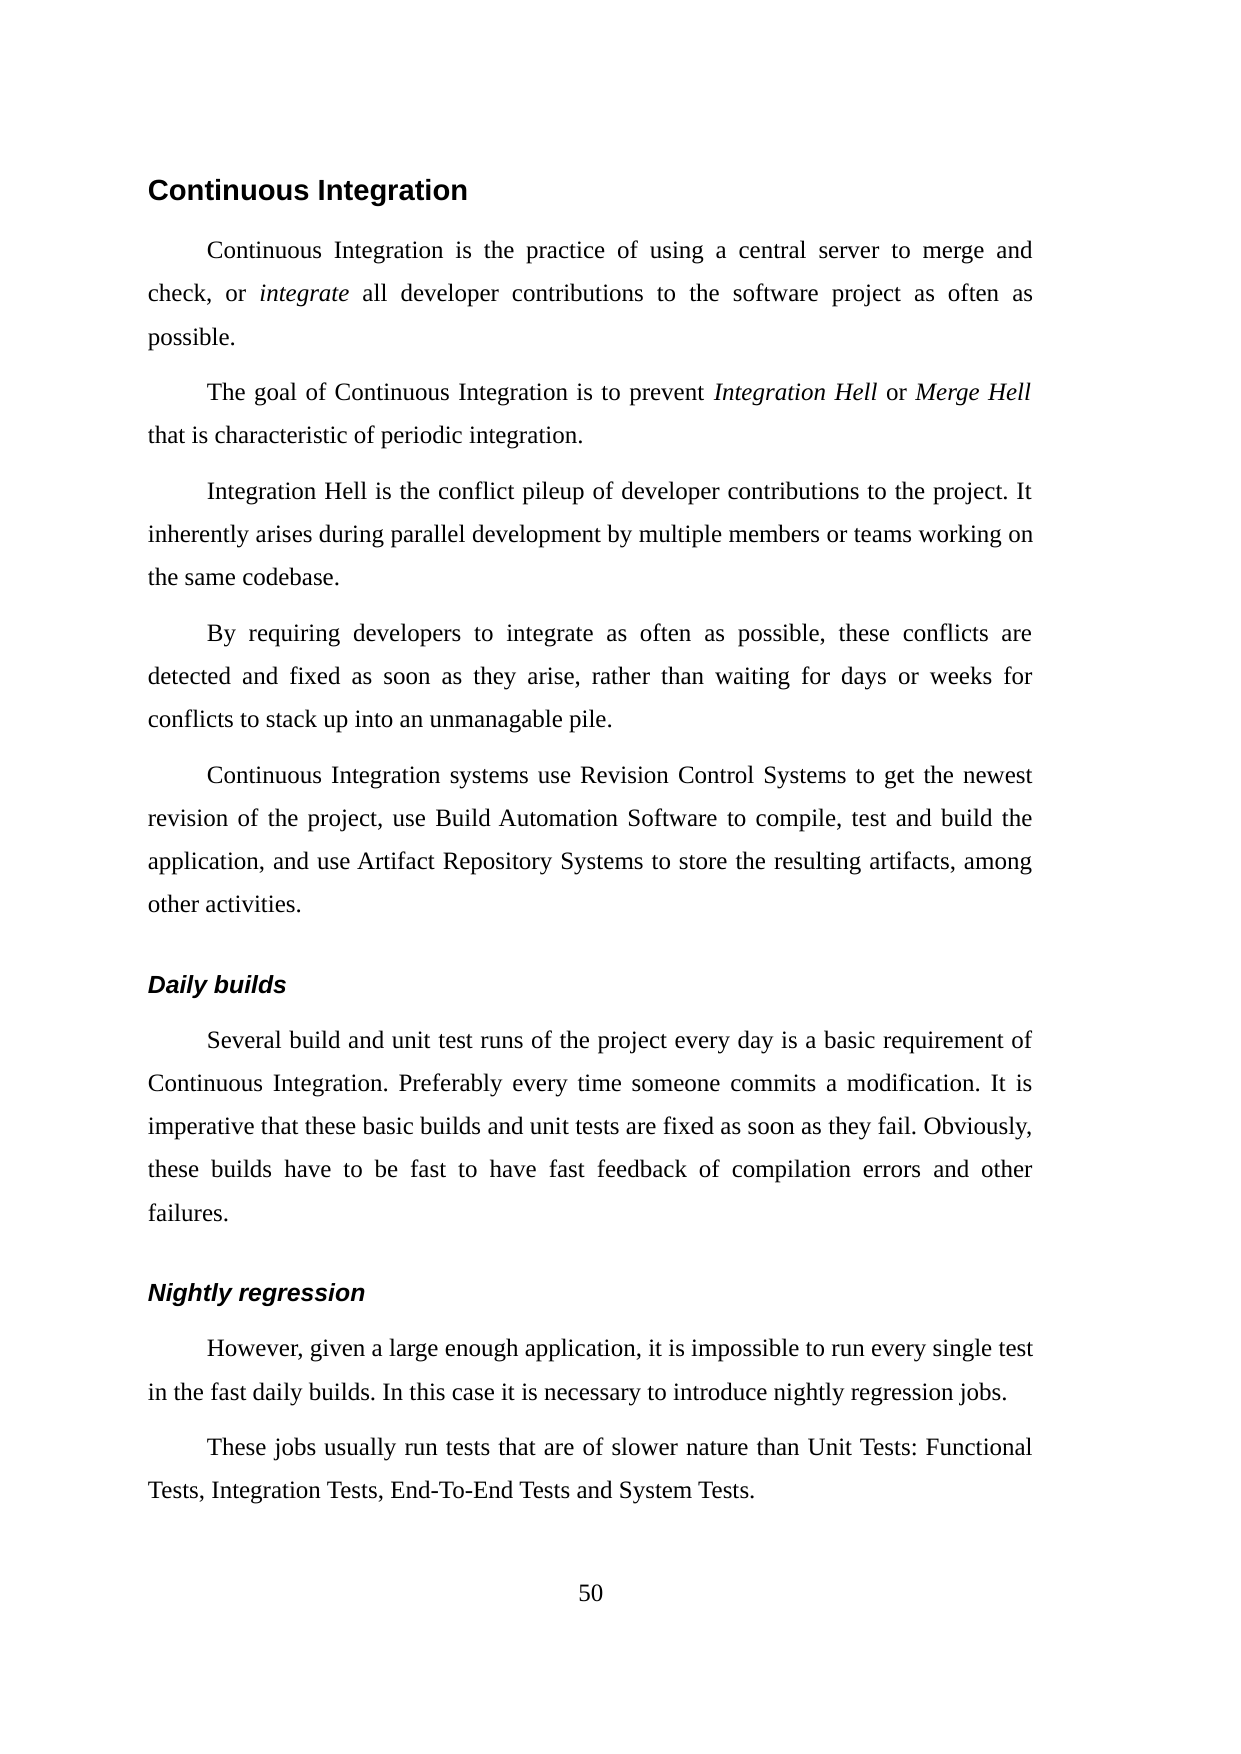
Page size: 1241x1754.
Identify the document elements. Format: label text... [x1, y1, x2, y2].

text Continuous Integration is the practice of using a central server to merge and check, or integrate all developer contributions to the software project as often as possible. [148, 235, 1033, 350]
text By requiring developers to integrate as often as possible, these conflicts are detected and fixed as soon as they arise, rather than waiting for days or weeks for conflicts to stack up into an unmanagable pile. [148, 618, 1033, 733]
text Integration Hell is the conflict pileup of developer contributions to the project. It inherently arises during parallel development by multiple members or teams working on the same codebase. [148, 476, 1033, 591]
text These jobs usually run tests that are of slower nature than Unit Tests: Functional Tests, Integration Tests, End-To-End Tests and System Tests. [148, 1432, 1033, 1504]
text Continuous Integration systems use Revision Control Systems to get the newest revision of the project, use Build Automation Software to compile, test and build the application, and use Artifact Repository Systems to store the resulting artifacts, among other activities. [148, 760, 1033, 918]
subtitle Continuous Integration [148, 173, 1033, 206]
text However, given a large enough application, it is impossible to run every single test in the fast daily builds. In this case it is necessary to introduce nightly regression jobs. [148, 1333, 1033, 1405]
text The goal of Continuous Integration is to prevent Integration Hell or Merge Hell that is characteristic of periodic integration. [148, 377, 1033, 449]
subtitle Nightly regression [148, 1278, 1033, 1307]
subtitle Daily builds [148, 970, 1033, 998]
text Several build and unit test runs of the project every day is a basic requirement of Continuous Integration. Preferably every time someone commits a modification. It is imperative that these basic builds and unit tests are fixed as soon as they fail. Obviously, these builds have to be fast to have fast feedback of compilation errors and other failures. [148, 1025, 1033, 1226]
